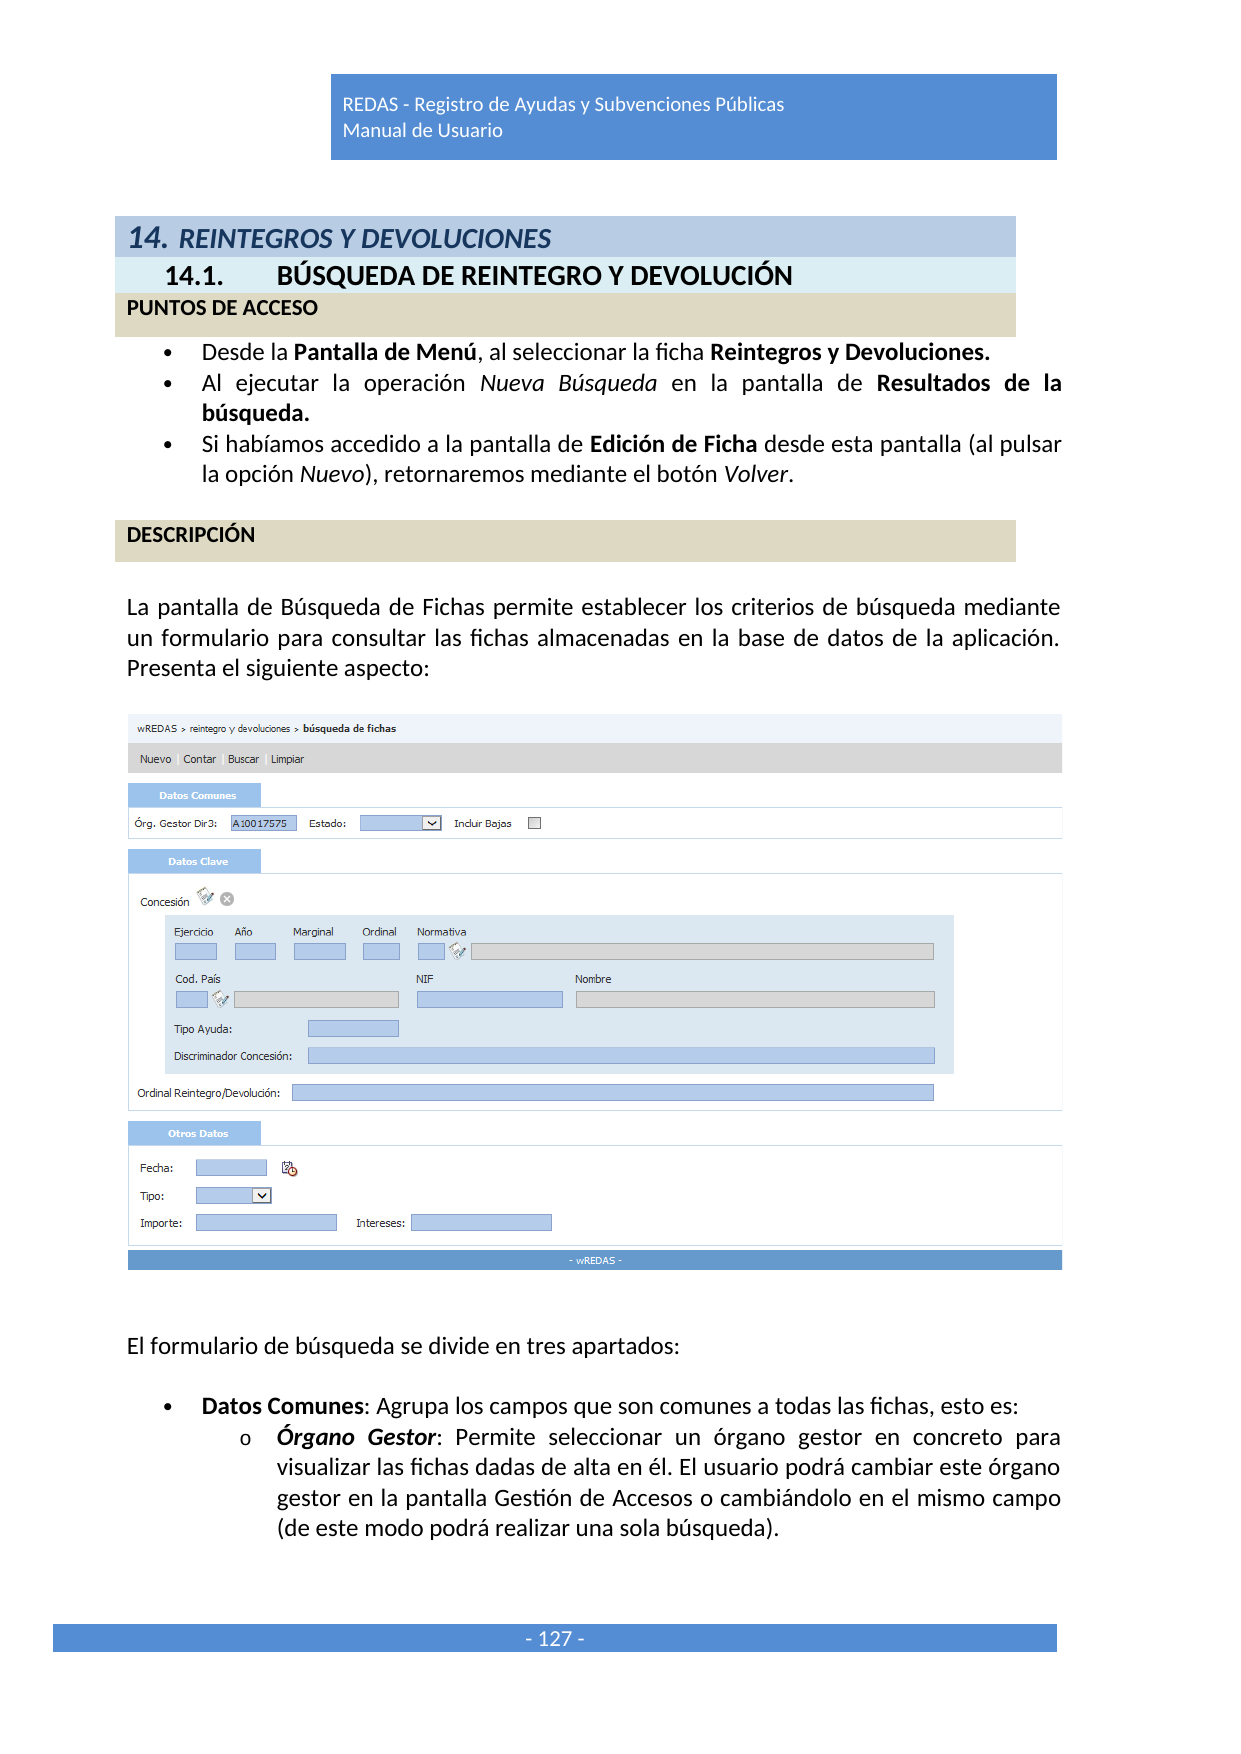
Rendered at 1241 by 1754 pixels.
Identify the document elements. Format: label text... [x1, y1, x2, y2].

list Órgano Gestor: Permite seleccionar un órgano gestor en concreto para visualizar las fichas dadas de alta en él. El usuario podrá cambiar este órgano gestor en la pantalla Gestión de Accesos o cambiándolo en el mismo campo (de este modo podrá realizar una sola búsqueda). [239, 1421, 1062, 1543]
text La pantalla de Búsqueda de Fichas permite establecer los criterios de búsqueda mediante un formulario para consultar las fichas almacenadas en la base de datos de la aplicación. Presenta el siguiente aspecto: [127, 591, 1062, 683]
list Si habíamos accedido a la pantalla de Edición de Ficha desde esta pantalla (al pulsar la opción Nuevo), retornaremos mediante el botón Volver. [164, 428, 1062, 489]
table_cell PUNTOS DE ACCESO [115, 293, 1016, 337]
picture [126, 712, 1063, 1271]
table_header REINTEGROS Y DEVOLUCIONES [115, 216, 1016, 257]
table_cell BÚSQUEDA DE REINTEGRO Y DEVOLUCIÓN [115, 257, 1016, 293]
list Al ejecutar la operación Nueva Búsqueda en la pantalla de Resultados de la búsqueda. [164, 367, 1062, 428]
list Datos Comunes: Agrupa los campos que son comunes a todas las fichas, esto es: [164, 1390, 1062, 1421]
list Desde la Pantalla de Menú, al seleccionar la ficha Reintegros y Devoluciones. [164, 337, 1062, 367]
text El formulario de búsqueda se divide en tres apartados: [127, 1330, 1062, 1361]
table_header DESCRIPCIÓN [115, 520, 1016, 562]
